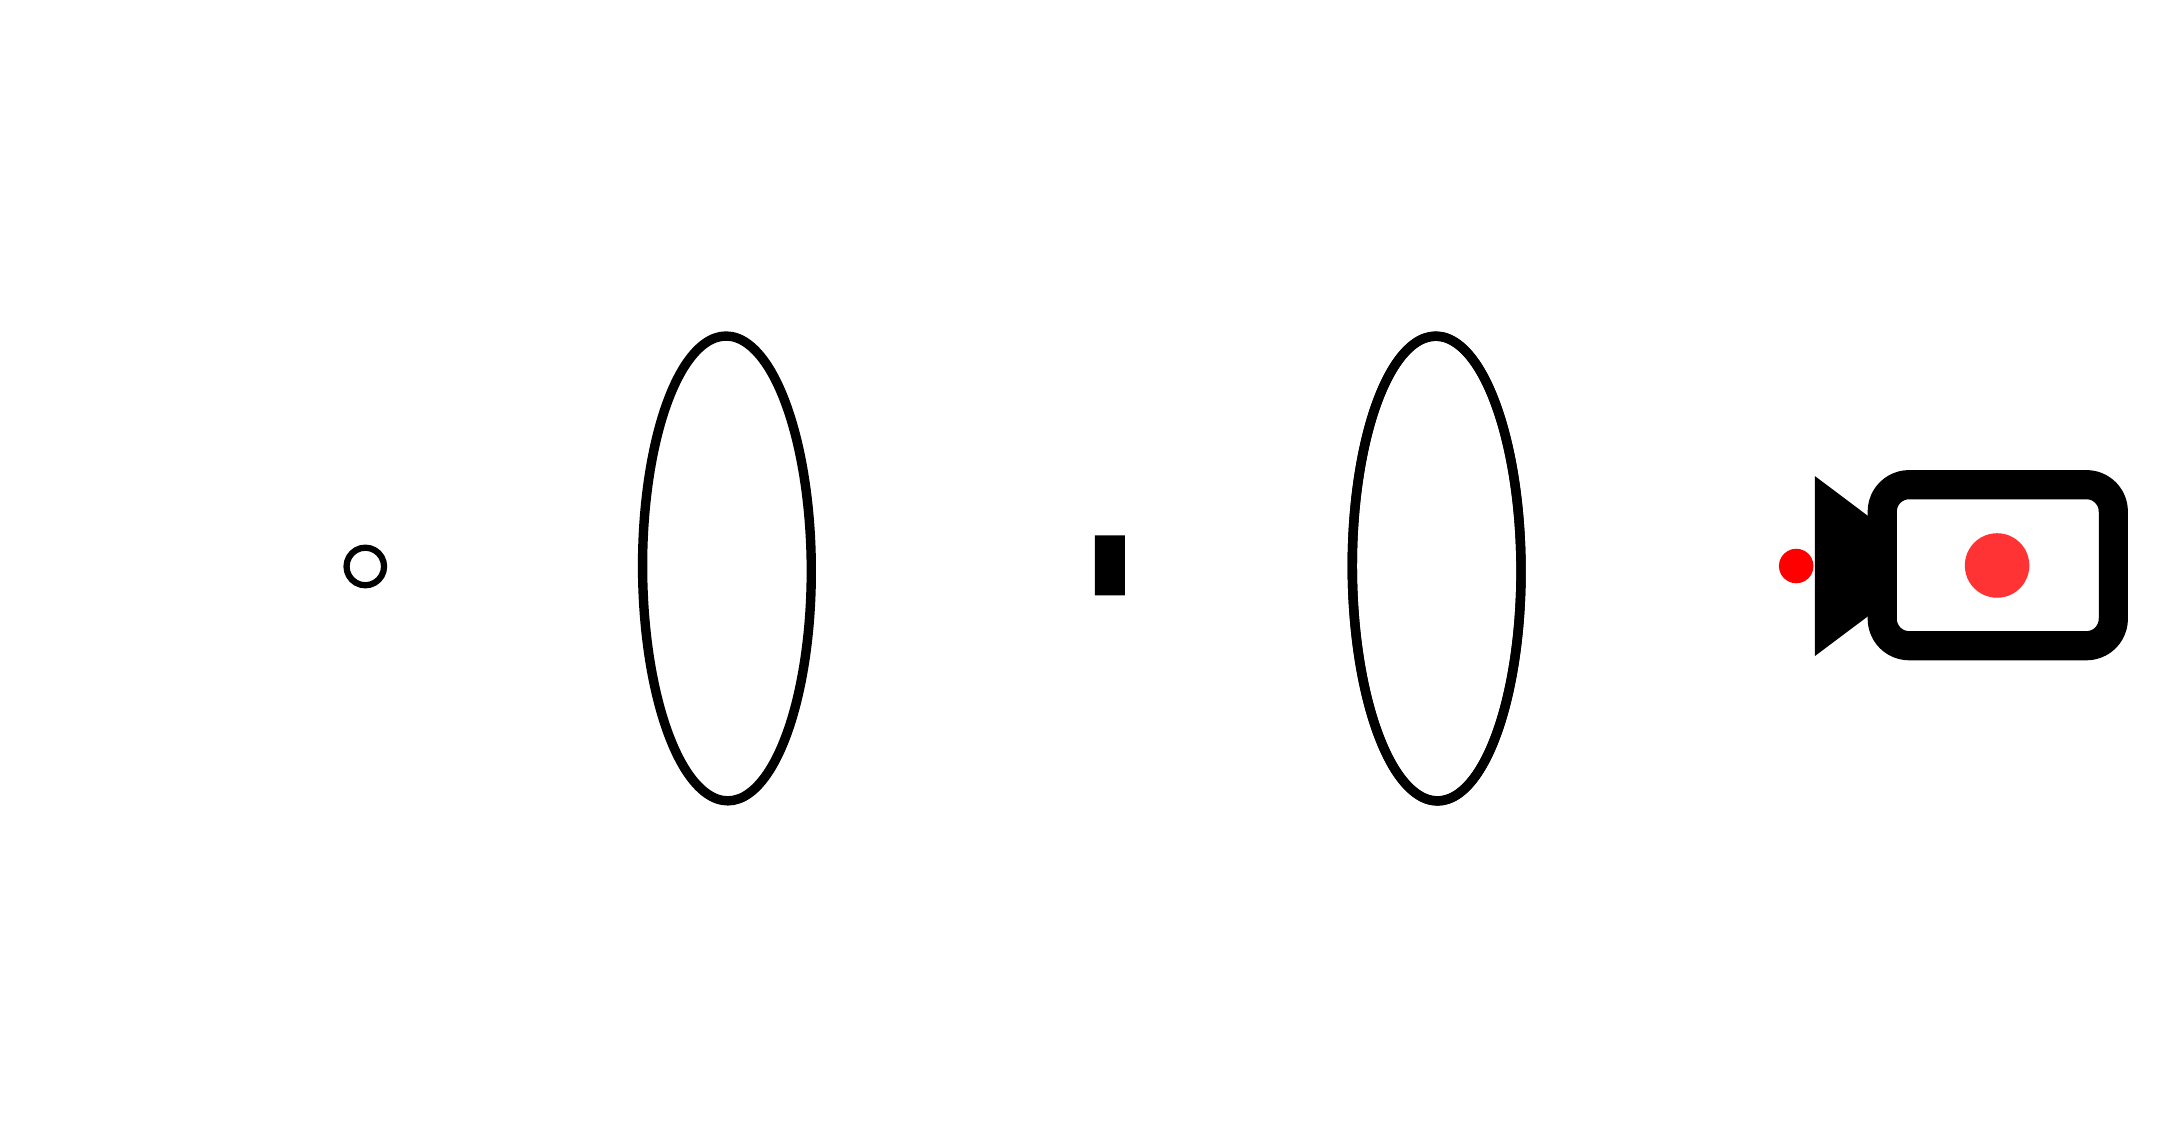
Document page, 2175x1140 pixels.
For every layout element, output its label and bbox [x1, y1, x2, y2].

text_box [642, 336, 812, 801]
text_box [1778, 476, 1875, 657]
text_box [1094, 535, 1125, 596]
text_box [1357, 341, 1516, 796]
text_box [1882, 484, 2114, 646]
